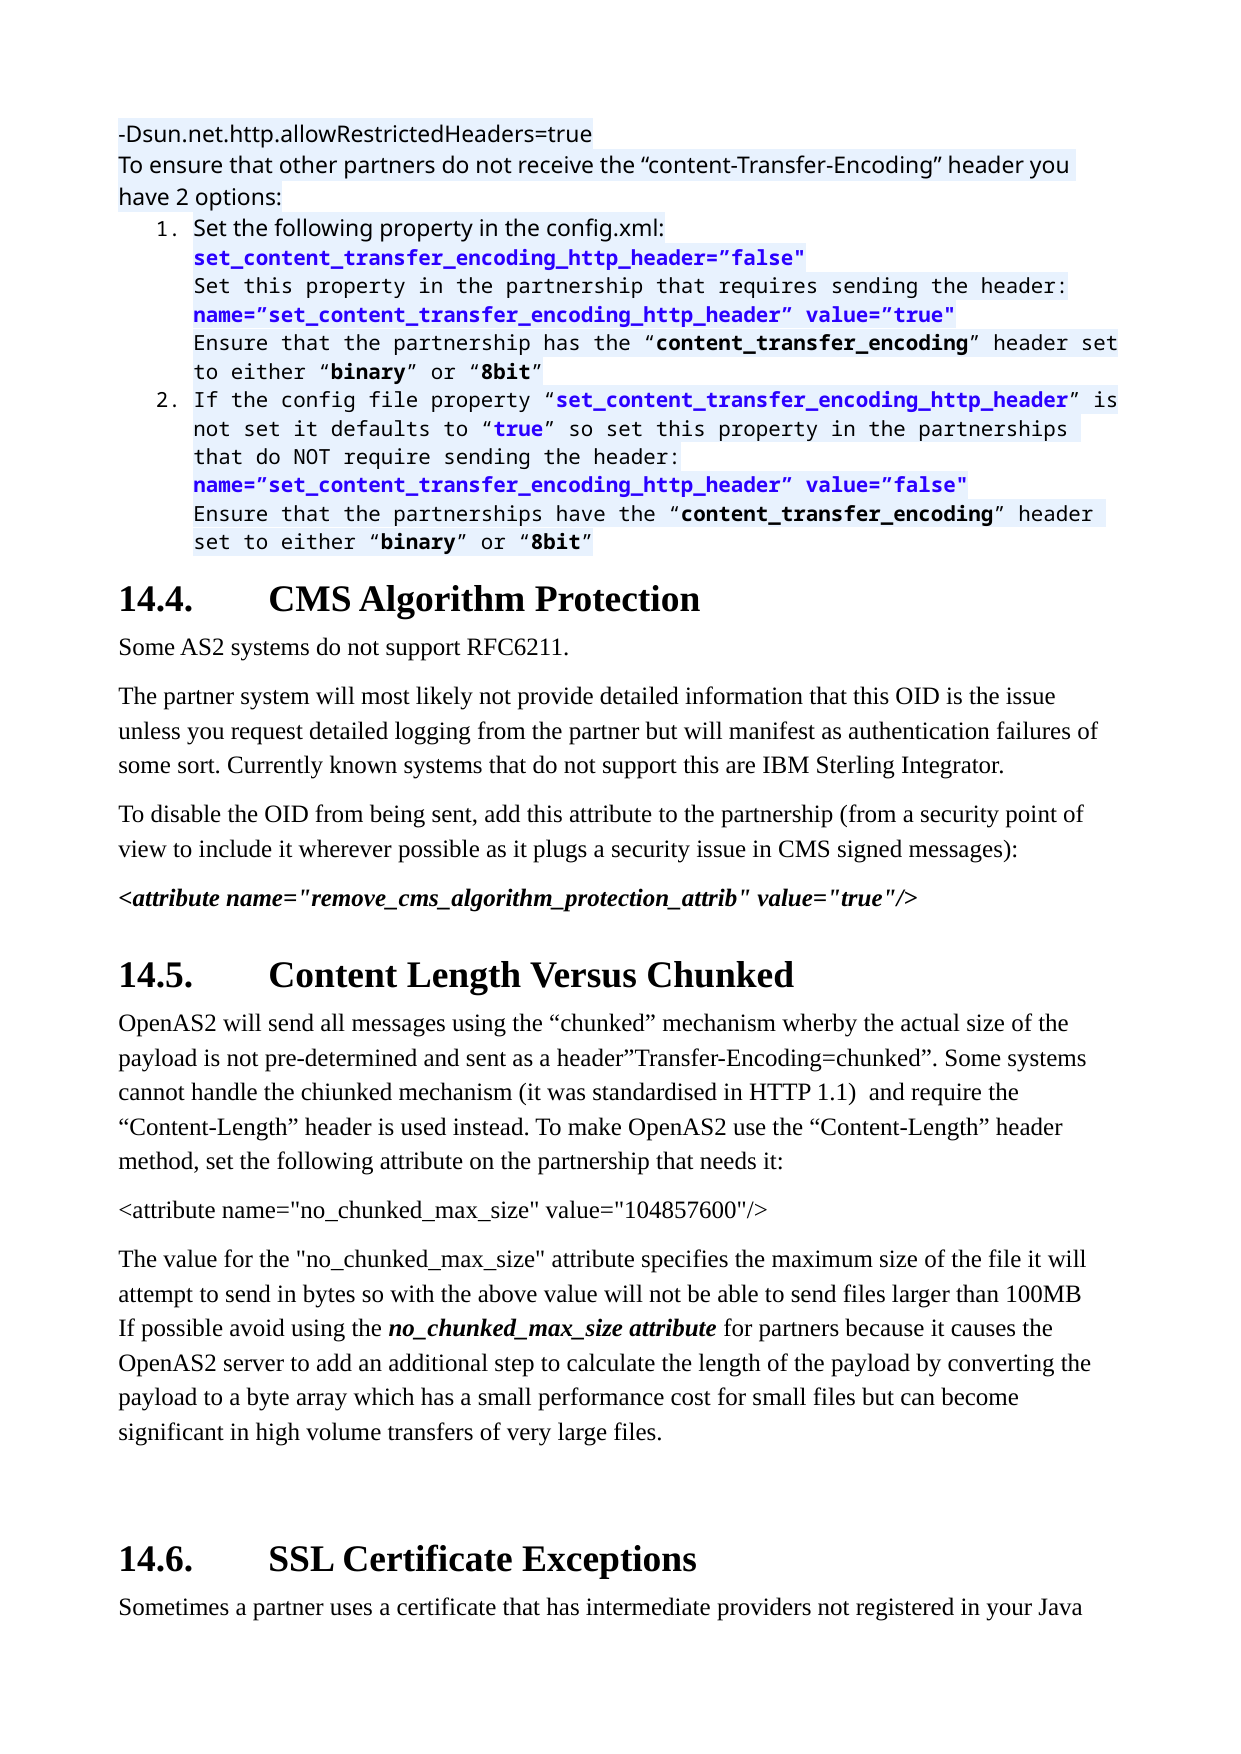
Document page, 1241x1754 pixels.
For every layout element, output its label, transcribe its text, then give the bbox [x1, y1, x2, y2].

subtitle Content Length Versus Chunked [118, 953, 1122, 996]
text The value for the "no_chunked_max_size" attribute specifies the maximum size of the file it will attempt to send in bytes so with the above value will not be able to send files larger than 100MB If possible avoid using the no_chunked_max_size attribute for partners because it causes the OpenAS2 server to add an additional step to calculate the length of the payload by converting the payload to a byte array which has a small performance cost for small files but can become significant in high volume transfers of very large files. [118, 1244, 1122, 1446]
text -Dsun.net.http.allowRestrictedHeaders=true [118, 118, 1122, 149]
subtitle CMS Algorithm Protection [118, 577, 1122, 620]
text The partner system will most likely not provide detailed information that this OID is the issue unless you request detailed logging from the partner but will manifest as authentication failures of some sort. Currently known systems that do not support this are IBM Sterling Integrator. [118, 681, 1122, 779]
text Some AS2 systems do not support RFC6211. [118, 632, 1122, 661]
text To ensure that other partners do not receive the “content-Transfer-Encoding” header you have 2 options: [118, 149, 1122, 212]
text OpenAS2 will send all messages using the “chunked” mechanism wherby the actual size of the payload is not pre-determined and sent as a header”Transfer-Encoding=chunked”. Some systems cannot handle the chiunked mechanism (it was standardised in HTTP 1.1) and require the “Content-Length” header is used instead. To make OpenAS2 use the “Content-Length” header method, set the following attribute on the partnership that needs it: [118, 1008, 1122, 1175]
text <attribute name="remove_cms_algorithm_protection_attrib" value="true"/> [118, 883, 1122, 912]
list Set the following property in the config.xml: set_content_transfer_encoding_http_header=”false" Set this property in the partnership that requires sending the header: name=”set_content_transfer_encoding_http_header” value=”true" Ensure that the partnership has the “content_transfer_encoding” header set to either “binary” or “8bit” [156, 212, 1122, 385]
list If the config file property “set_content_transfer_encoding_http_header” is not set it defaults to “true” so set this property in the partnerships that do NOT require sending the header: name=”set_content_transfer_encoding_http_header” value=”false" Ensure that the partnerships have the “content_transfer_encoding” header set to either “binary” or “8bit” [156, 385, 1122, 556]
text Sometimes a partner uses a certificate that has intermediate providers not registered in your Java [118, 1592, 1122, 1620]
subtitle SSL Certificate Exceptions [118, 1536, 1122, 1579]
text To disable the OID from being sent, add this attribute to the partnership (from a security point of view to include it wherever possible as it plugs a security issue in CMS signed messages): [118, 799, 1122, 863]
text <attribute name="no_chunked_max_size" value="104857600"/> [118, 1196, 1122, 1224]
